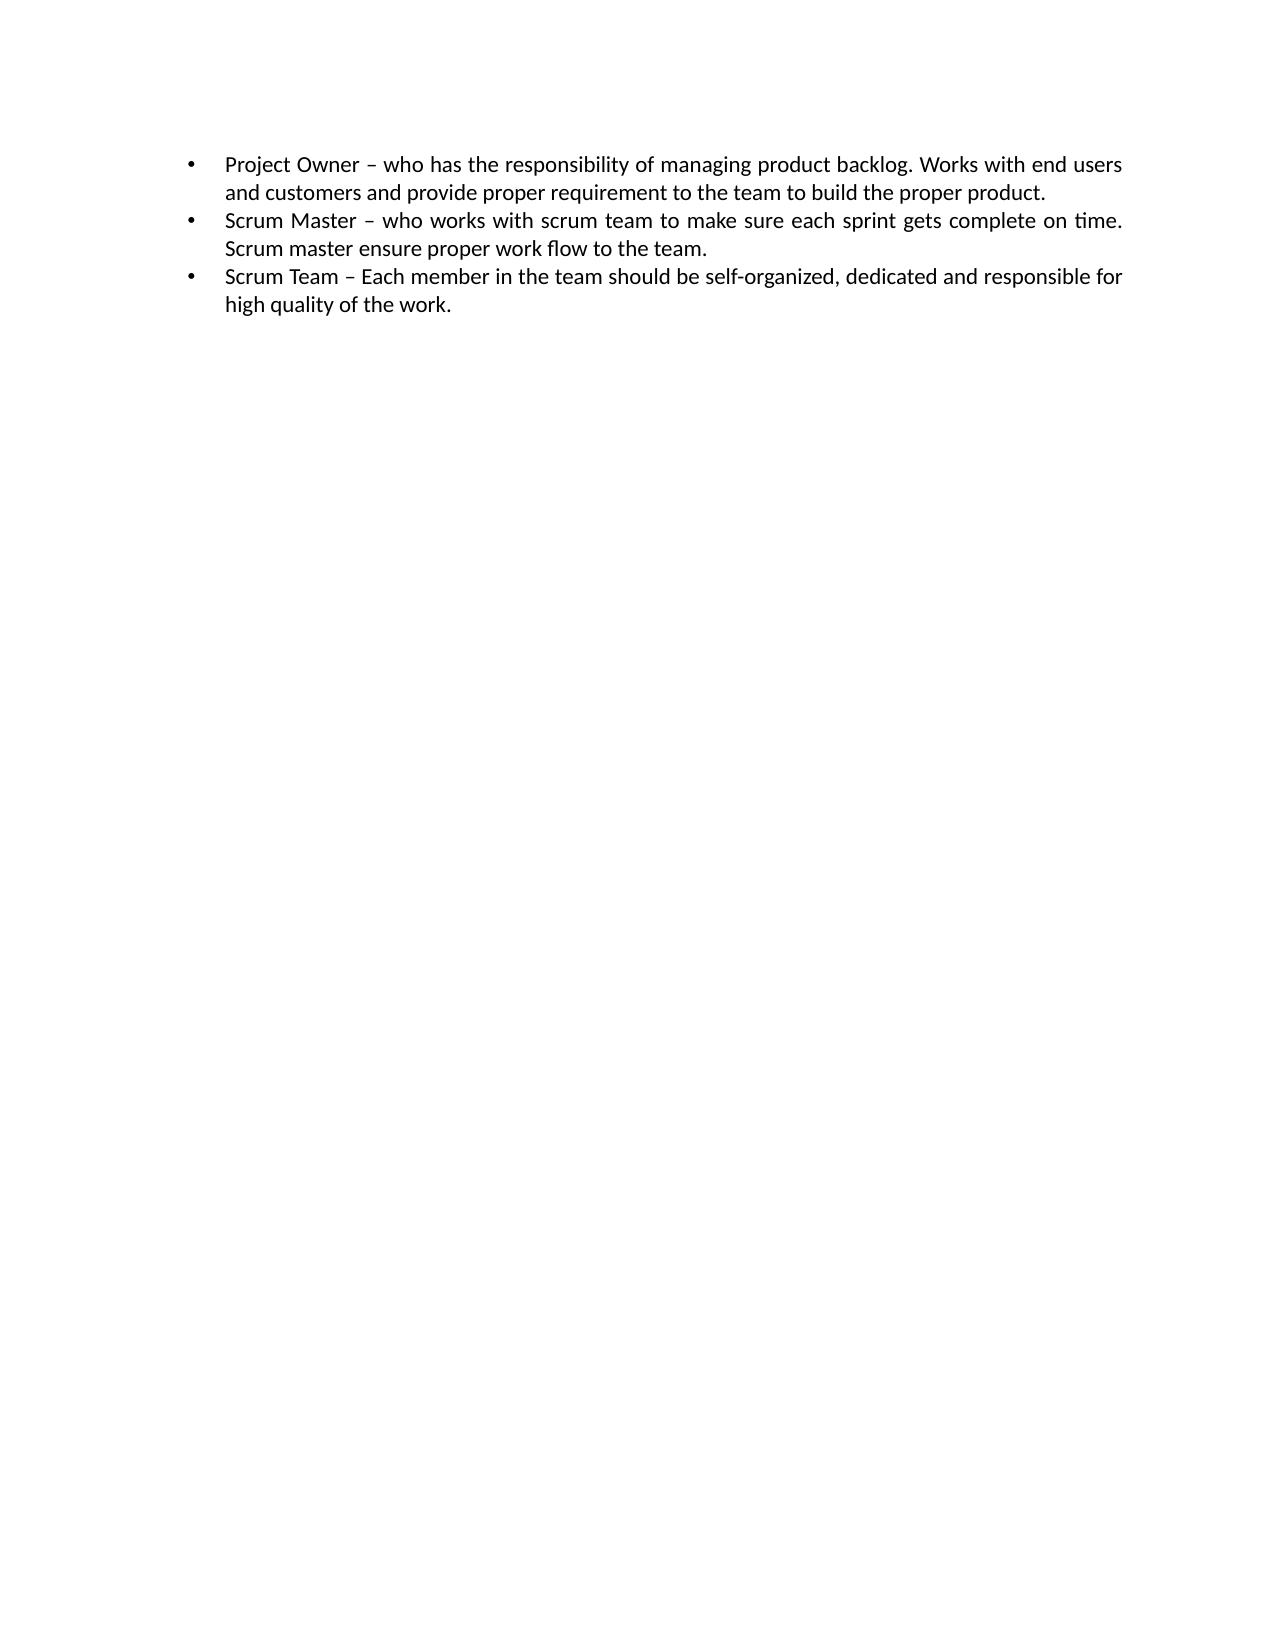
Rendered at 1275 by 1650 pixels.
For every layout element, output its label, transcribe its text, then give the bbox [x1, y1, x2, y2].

list Scrum Team – Each member in the team should be self-organized, dedicated and responsible for high quality of the work. [187, 262, 1125, 318]
list Scrum Master – who works with scrum team to make sure each sprint gets complete on time. Scrum master ensure proper work flow to the team. [187, 206, 1125, 262]
list Project Owner – who has the responsibility of managing product backlog. Works with end users and customers and provide proper requirement to the team to build the proper product. [187, 150, 1125, 206]
